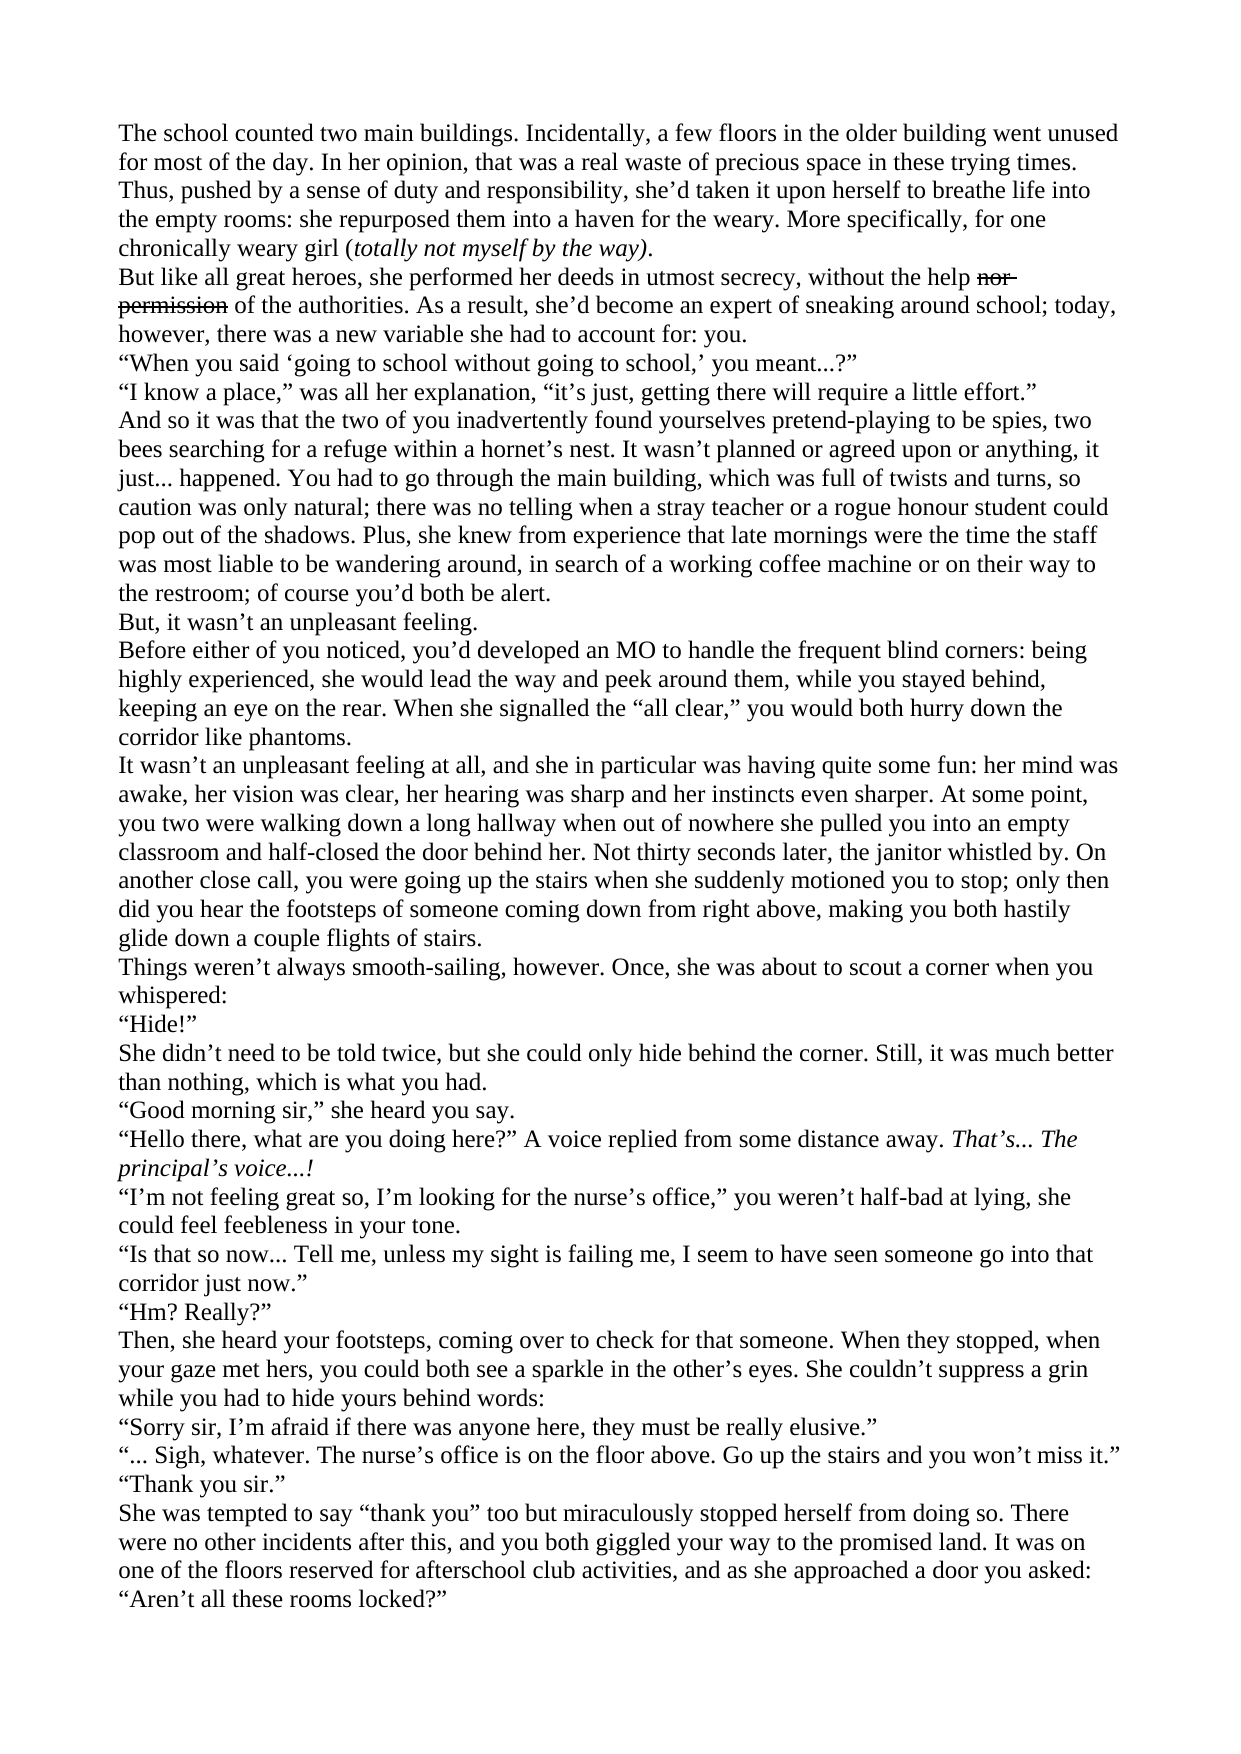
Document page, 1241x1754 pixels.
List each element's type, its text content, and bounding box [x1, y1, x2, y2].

text “Hide!” [118, 1009, 1122, 1038]
text “Sorry sir, I’m afraid if there was anyone here, they must be really elusive.” [118, 1412, 1122, 1441]
text “When you said ‘going to school without going to school,’ you meant...?” [118, 348, 1122, 377]
text “Good morning sir,” she heard you say. [118, 1096, 1122, 1124]
text Then, she heard your footsteps, coming over to check for that someone. When they stopped, when your gaze met hers, you could both see a sparkle in the other’s eyes. She couldn’t suppress a grin while you had to hide yours behind words: [118, 1326, 1122, 1412]
text “Aren’t all these rooms locked?” [118, 1584, 1122, 1613]
text It wasn’t an unpleasant feeling at all, and she in particular was having quite some fun: her mind was awake, her vision was clear, her hearing was sharp and her instincts even sharper. At some point, you two were walking down a long hallway when out of nowhere she pulled you into an empty classroom and half-closed the door behind her. Not thirty seconds later, the janitor whistled by. On another close call, you were going up the stairs when she suddenly motioned you to stop; only then did you hear the footsteps of someone coming down from right above, making you both hastily glide down a couple flights of stairs. [118, 751, 1122, 952]
text She didn’t need to be told twice, but she could only hide behind the corner. Still, it was much better than nothing, which is what you had. [118, 1038, 1122, 1096]
text “Hm? Really?” [118, 1297, 1122, 1326]
text The school counted two main buildings. Incidentally, a few floors in the older building went unused for most of the day. In her opinion, that was a real waste of precious space in these trying times. Thus, pushed by a sense of duty and responsibility, she’d taken it upon herself to breathe life into the empty rooms: she repurposed them into a haven for the weary. More specifically, for one chronically weary girl (totally not myself by the way). [118, 118, 1122, 262]
text Things weren’t always smooth-sailing, however. Once, she was about to scout a corner when you whispered: [118, 952, 1122, 1009]
text But like all great heroes, she performed her deeds in utmost secrecy, without the help nor permission of the authorities. As a result, she’d become an expert of sneaking around school; today, however, there was a new variable she had to account for: you. [118, 262, 1122, 348]
text “... Sigh, whatever. The nurse’s office is on the floor above. Go up the stairs and you won’t miss it.” [118, 1441, 1122, 1469]
text “Thank you sir.” [118, 1469, 1122, 1498]
text “Hello there, what are you doing here?” A voice replied from some distance away. That’s... The principal’s voice...! [118, 1124, 1122, 1182]
text “I’m not feeling great so, I’m looking for the nurse’s office,” you weren’t half-bad at lying, she could feel feebleness in your tone. [118, 1182, 1122, 1239]
text Before either of you noticed, you’d developed an MO to handle the frequent blind corners: being highly experienced, she would lead the way and peek around them, while you stayed behind, keeping an eye on the rear. When she signalled the “all clear,” you would both hurry down the corridor like phantoms. [118, 636, 1122, 751]
text But, it wasn’t an unpleasant feeling. [118, 607, 1122, 636]
text “I know a place,” was all her explanation, “it’s just, getting there will require a little effort.” [118, 377, 1122, 406]
text “Is that so now... Tell me, unless my sight is failing me, I seem to have seen someone go into that corridor just now.” [118, 1239, 1122, 1297]
text And so it was that the two of you inadvertently found yourselves pretend-playing to be spies, two bees searching for a refuge within a hornet’s nest. It wasn’t planned or agreed upon or anything, it just... happened. You had to go through the main building, which was full of twists and turns, so caution was only natural; there was no telling when a stray teacher or a rogue honour student could pop out of the shadows. Plus, she knew from experience that late mornings were the time the staff was most liable to be wandering around, in search of a working coffee machine or on their way to the restroom; of course you’d both be alert. [118, 406, 1122, 607]
text She was tempted to say “thank you” too but miraculously stopped herself from doing so. There were no other incidents after this, and you both giggled your way to the promised land. It was on one of the floors reserved for afterschool club activities, and as she approached a door you asked: [118, 1498, 1122, 1584]
